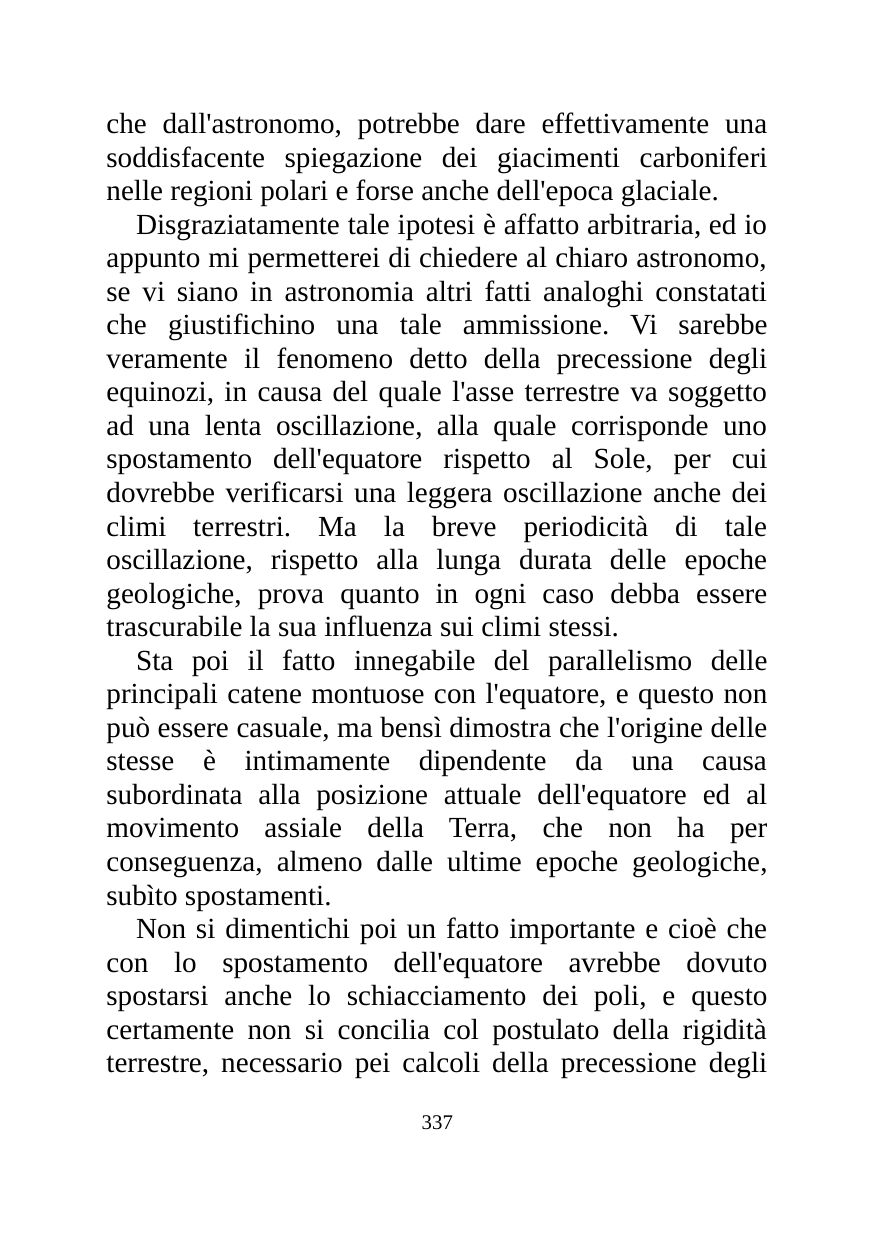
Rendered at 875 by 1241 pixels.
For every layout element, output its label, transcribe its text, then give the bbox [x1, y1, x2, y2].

text Disgraziatamente tale ipotesi è affatto arbitraria, ed io appunto mi permetterei di chiedere al chiaro astronomo, se vi siano in astronomia altri fatti analoghi constatati che giustifichino una tale ammissione. Vi sarebbe veramente il fenomeno detto della precessione degli equinozi, in causa del quale l'asse terrestre va soggetto ad una lenta oscillazione, alla quale corrisponde uno spostamento dell'equatore rispetto al Sole, per cui dovrebbe verificarsi una leggera oscillazione anche dei climi terrestri. Ma la breve periodicità di tale oscillazione, rispetto alla lunga durata delle epoche geologiche, prova quanto in ogni caso debba essere trascurabile la sua influenza sui climi stessi. [106, 207, 768, 643]
text che dall'astronomo, potrebbe dare effettivamente una soddisfacente spiegazione dei giacimenti carboniferi nelle regioni polari e forse anche dell'epoca glaciale. [106, 106, 768, 207]
text Non si dimentichi poi un fatto importante e cioè che con lo spostamento dell'equatore avrebbe dovuto spostarsi anche lo schiacciamento dei poli, e questo certamente non si concilia col postulato della rigidità terrestre, necessario pei calcoli della precessione degli [106, 911, 768, 1079]
text Sta poi il fatto innegabile del parallelismo delle principali catene montuose con l'equatore, e questo non può essere casuale, ma bensì dimostra che l'origine delle stesse è intimamente dipendente da una causa subordinata alla posizione attuale dell'equatore ed al movimento assiale della Terra, che non ha per conseguenza, almeno dalle ultime epoche geologiche, subìto spostamenti. [106, 643, 768, 911]
